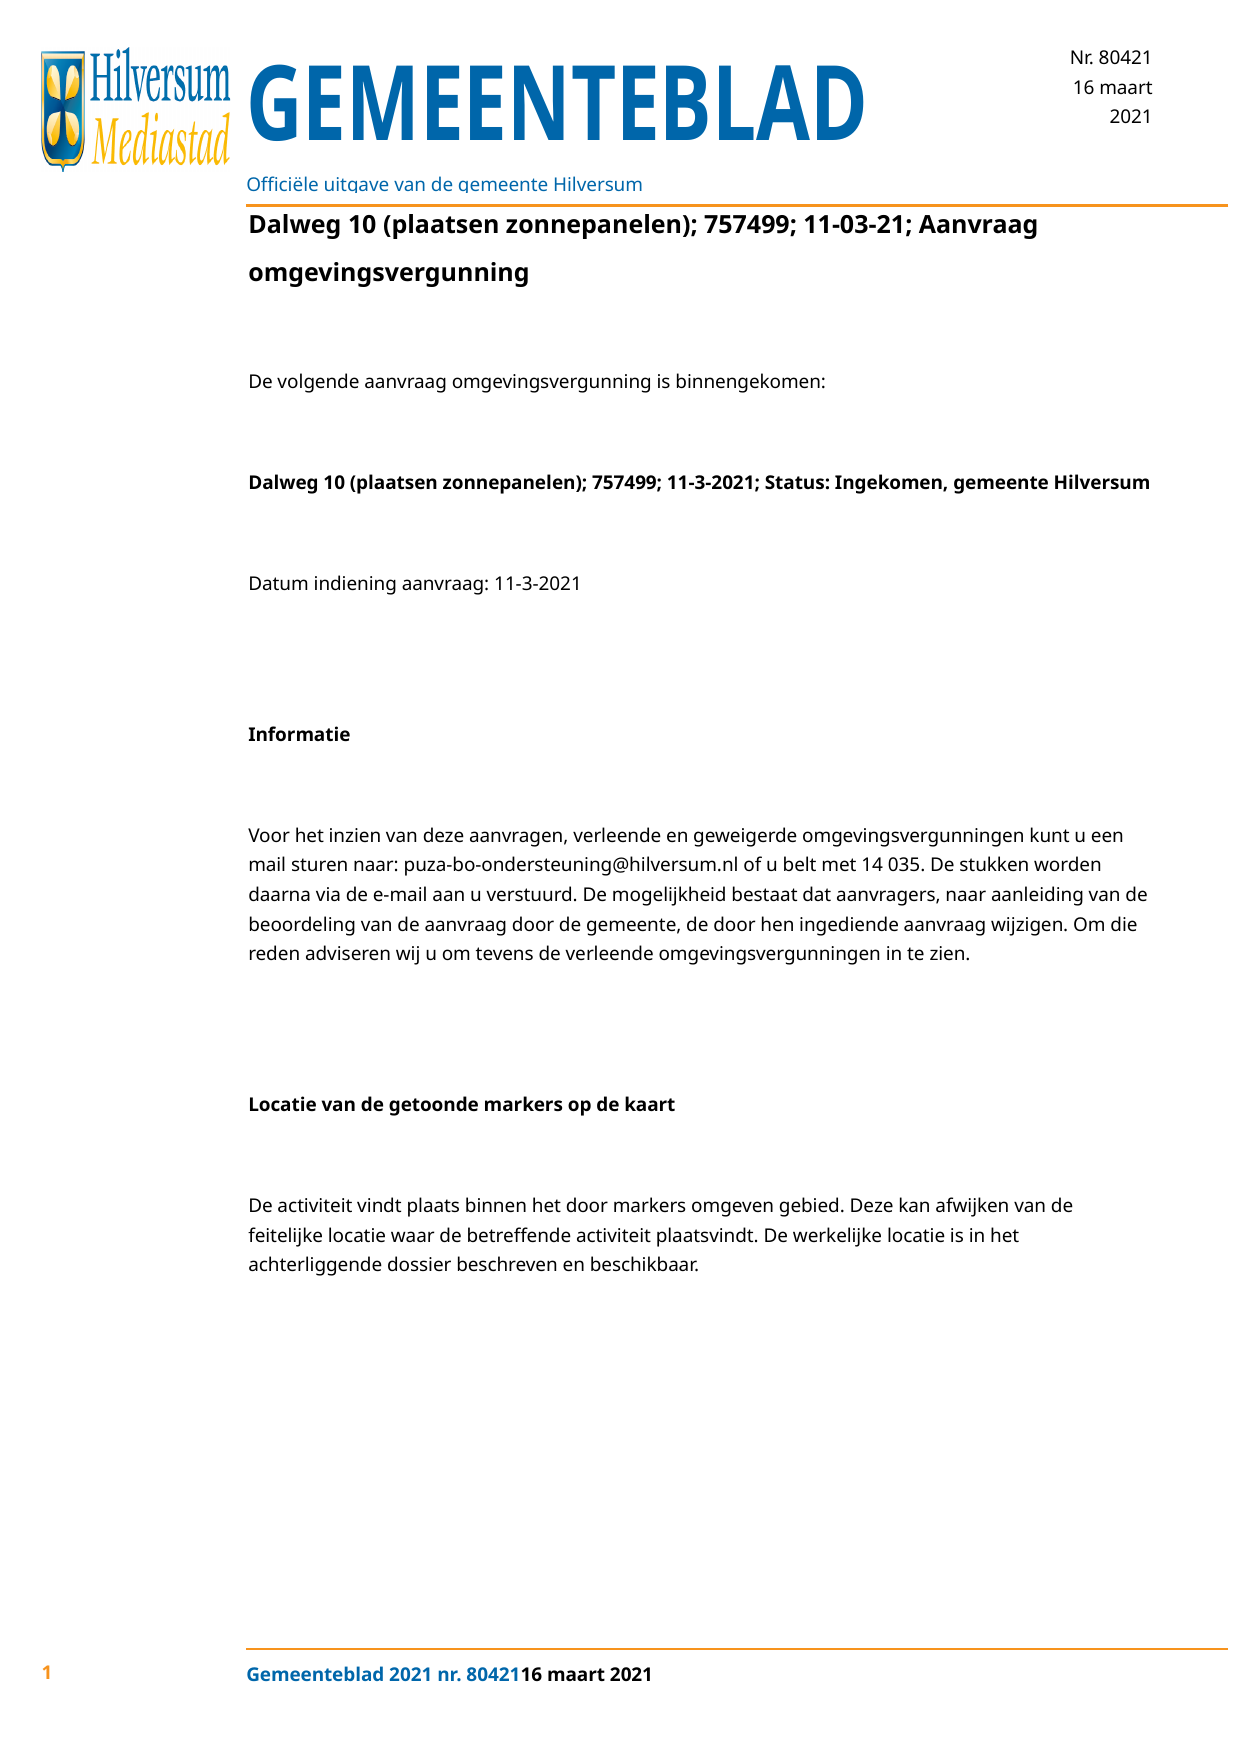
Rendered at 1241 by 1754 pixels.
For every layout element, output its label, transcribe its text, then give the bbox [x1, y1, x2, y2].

text De volgende aanvraag omgevingsvergunning is binnengekomen: [248, 368, 1152, 394]
text Informatie [248, 721, 1152, 747]
text Dalweg 10 (plaatsen zonnepanelen); 757499; 11-03-21; Aanvraag omgevingsvergunning [248, 207, 1152, 288]
text Dalweg 10 (plaatsen zonnepanelen); 757499; 11-3-2021; Status: Ingekomen, gemeente Hilversum [248, 469, 1152, 495]
picture [41, 47, 231, 172]
text Datum indiening aanvraag: 11-3-2021 [248, 570, 1152, 596]
text Locatie van de getoonde markers op de kaart [248, 1092, 1152, 1117]
text De activiteit vindt plaats binnen het door markers omgeven gebied. Deze kan afwijken van de feitelijke locatie waar de betreffende activiteit plaatsvindt. De werkelijke locatie is in het achterliggende dossier beschreven en beschikbaar. [248, 1192, 1152, 1277]
text Voor het inzien van deze aanvragen, verleende en geweigerde omgevingsvergunningen kunt u een mail sturen naar: puza-bo-ondersteuning@hilversum.nl of u belt met 14 035. De stukken worden daarna via de e-mail aan u verstuurd. De mogelijkheid bestaat dat aanvragers, naar aanleiding van de beoordeling van de aanvraag door de gemeente, de door hen ingediende aanvraag wijzigen. Om die reden adviseren wij u om tevens de verleende omgevingsvergunningen in te zien. [248, 822, 1152, 966]
